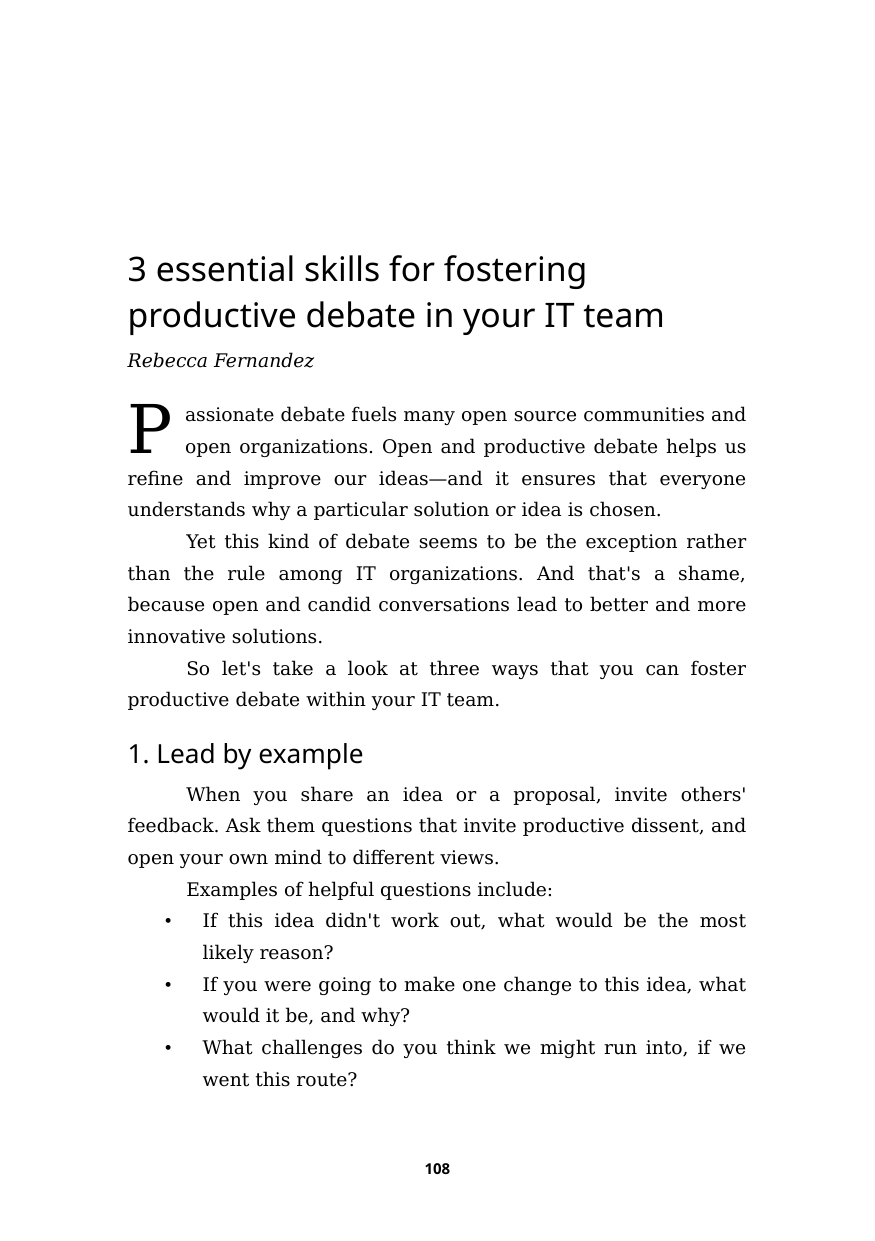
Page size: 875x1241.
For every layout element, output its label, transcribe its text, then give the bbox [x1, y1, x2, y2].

list If you were going to make one change to this idea, what would it be, and why? [165, 974, 747, 1027]
text So let's take a look at three ways that you can foster productive debate within your IT team. [127, 658, 747, 711]
list If this idea didn't work out, what would be the most likely reason? [165, 911, 747, 964]
text Passionate debate fuels many open source communities and open organizations. Open and productive debate helps us refine and improve our ideas—and it ensures that everyone understands why a particular solution or idea is chosen. [127, 404, 747, 521]
text Rebecca Fernandez [127, 350, 747, 372]
subtitle 3 essential skills for fostering productive debate in your IT team [127, 246, 747, 338]
text Yet this kind of debate seems to be the exception rather than the rule among IT organizations. And that's a shame, because open and candid conversations lead to better and more innovative solutions. [127, 531, 747, 648]
text Examples of helpful questions include: [127, 879, 747, 901]
list What challenges do you think we might run into, if we went this route? [165, 1037, 747, 1091]
subtitle 1. Lead by example [127, 736, 747, 771]
text When you share an idea or a proposal, invite others' feedback. Ask them questions that invite productive dissent, and open your own mind to different views. [127, 784, 747, 869]
